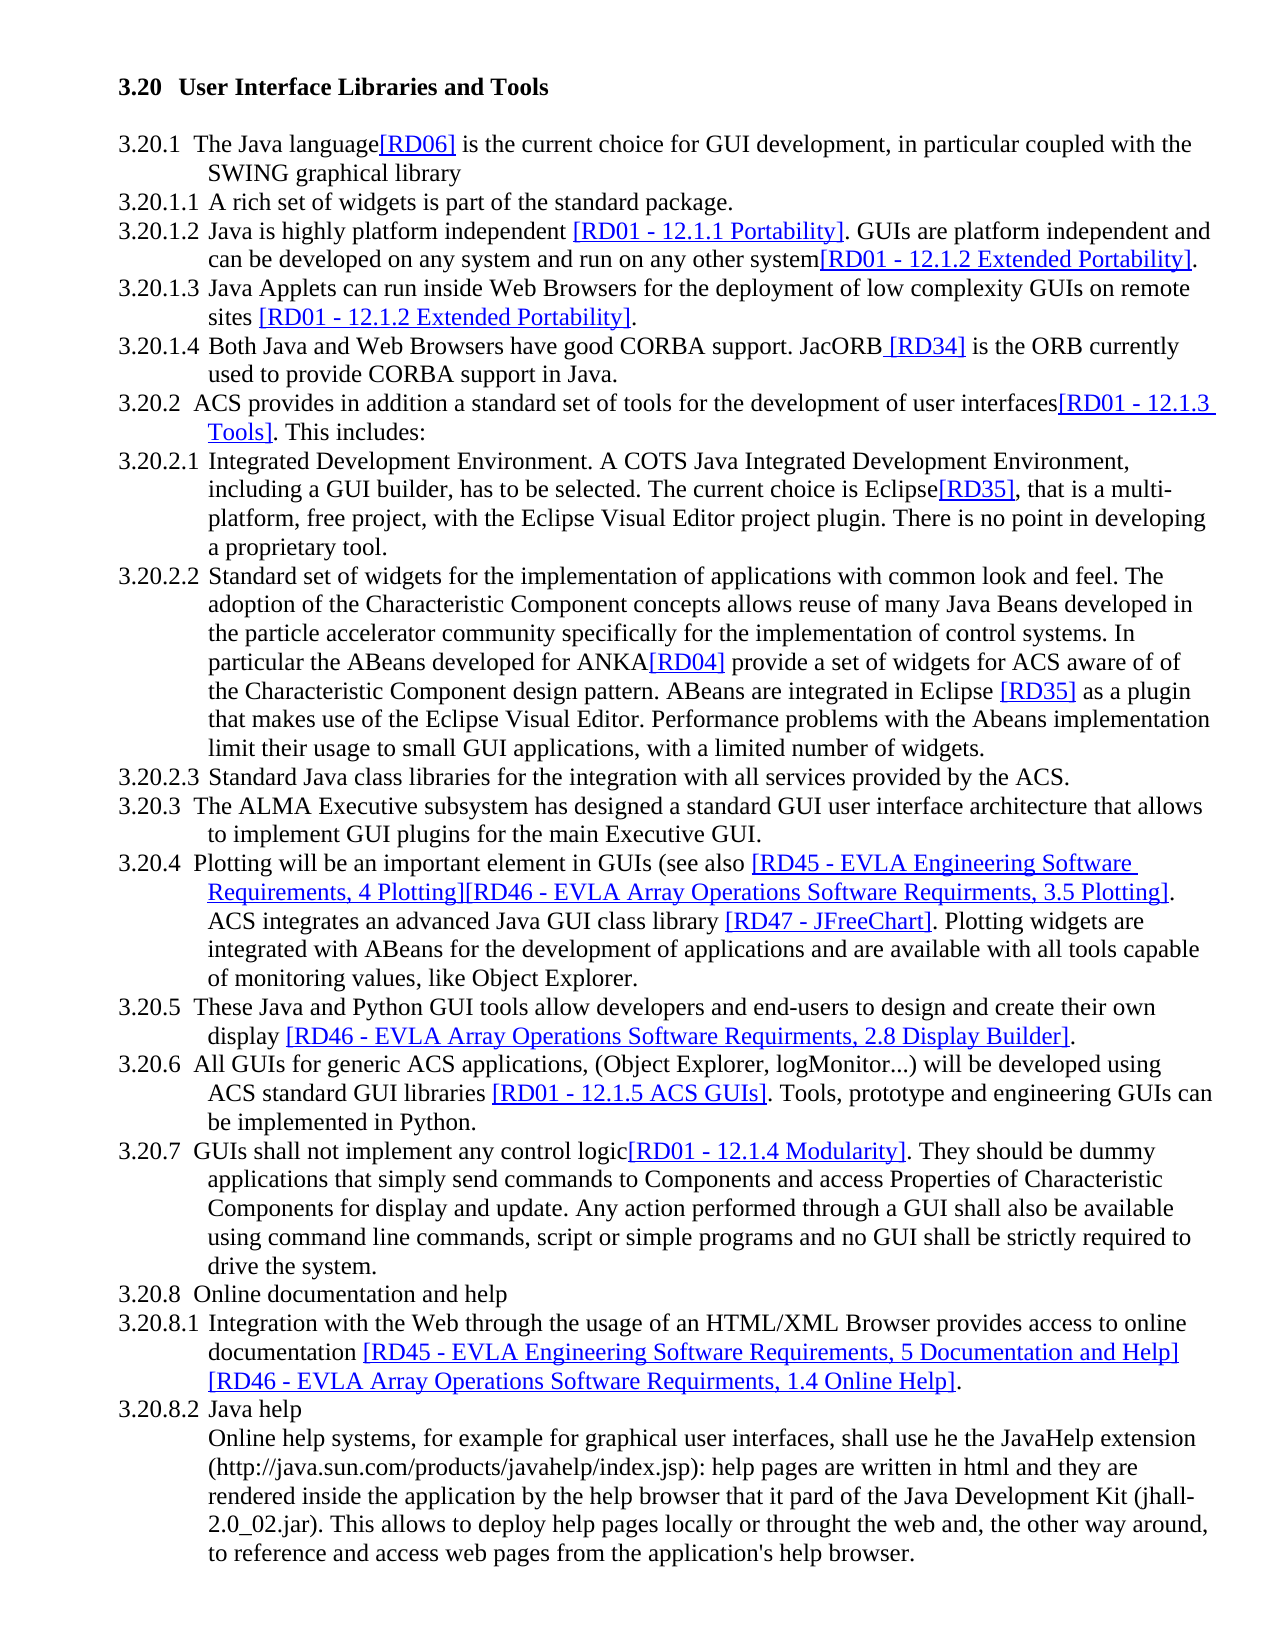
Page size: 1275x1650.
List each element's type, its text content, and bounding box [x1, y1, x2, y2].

subtitle Java help Online help systems, for example for graphical user interfaces, shall use he the JavaHelp extension (http://java.sun.com/products/javahelp/index.jsp): help pages are written in html and they are rendered inside the application by the help browser that it pard of the Java Development Kit (jhall-2.0_02.jar). This allows to deploy help pages locally or throught the web and, the other way around, to reference and access web pages from the application's help browser. [118, 1394, 1216, 1567]
subtitle These Java and Python GUI tools allow developers and end-users to design and create their own display [RD46 - EVLA Array Operations Software Requirments, 2.8 Display Builder]. [118, 992, 1216, 1049]
subtitle Java is highly platform independent [RD01 - 12.1.1 Portability]. GUIs are platform independent and can be developed on any system and run on any other system[RD01 - 12.1.2 Extended Portability]. [118, 216, 1216, 273]
subtitle Online documentation and help [118, 1279, 1216, 1308]
subtitle Standard set of widgets for the implementation of applications with common look and feel. The adoption of the Characteristic Component concepts allows reuse of many Java Beans developed in the particle accelerator community specifically for the implementation of control systems. In particular the ABeans developed for ANKA[RD04] provide a set of widgets for ACS aware of of the Characteristic Component design pattern. ABeans are integrated in Eclipse [RD35] as a plugin that makes use of the Eclipse Visual Editor. Performance problems with the Abeans implementation limit their usage to small GUI applications, with a limited number of widgets. [118, 561, 1216, 762]
subtitle The Java language[RD06] is the current choice for GUI development, in particular coupled with the SWING graphical library [118, 129, 1216, 187]
subtitle A rich set of widgets is part of the standard package. [118, 187, 1216, 216]
subtitle The ALMA Executive subsystem has designed a standard GUI user interface architecture that allows to implement GUI plugins for the main Executive GUI. [118, 791, 1216, 848]
subtitle Integrated Development Environment. A COTS Java Integrated Development Environment, including a GUI builder, has to be selected. The current choice is Eclipse[RD35], that is a multi-platform, free project, with the Eclipse Visual Editor project plugin. There is no point in developing a proprietary tool. [118, 446, 1216, 561]
subtitle Standard Java class libraries for the integration with all services provided by the ACS. [118, 762, 1216, 791]
subtitle Integration with the Web through the usage of an HTML/XML Browser provides access to online documentation [RD45 - EVLA Engineering Software Requirements, 5 Documentation and Help][RD46 - EVLA Array Operations Software Requirments, 1.4 Online Help]. [118, 1308, 1216, 1394]
subtitle Both Java and Web Browsers have good CORBA support. JacORB [RD34] is the ORB currently used to provide CORBA support in Java. [118, 331, 1216, 388]
subtitle Plotting will be an important element in GUIs (see also [RD45 - EVLA Engineering Software Requirements, 4 Plotting][RD46 - EVLA Array Operations Software Requirments, 3.5 Plotting]. ACS integrates an advanced Java GUI class library [RD47 - JFreeChart]. Plotting widgets are integrated with ABeans for the development of applications and are available with all tools capable of monitoring values, like Object Explorer. [118, 848, 1216, 992]
subtitle ACS provides in addition a standard set of tools for the development of user interfaces[RD01 - 12.1.3 Tools]. This includes: [118, 388, 1216, 446]
subtitle Java Applets can run inside Web Browsers for the deployment of low complexity GUIs on remote sites [RD01 - 12.1.2 Extended Portability]. [118, 273, 1216, 331]
subtitle GUIs shall not implement any control logic[RD01 - 12.1.4 Modularity]. They should be dummy applications that simply send commands to Components and access Properties of Characteristic Components for display and update. Any action performed through a GUI shall also be available using command line commands, script or simple programs and no GUI shall be strictly required to drive the system. [118, 1136, 1216, 1279]
subtitle All GUIs for generic ACS applications, (Object Explorer, logMonitor...) will be developed using ACS standard GUI libraries [RD01 - 12.1.5 ACS GUIs]. Tools, prototype and engineering GUIs can be implemented in Python. [118, 1049, 1216, 1136]
subtitle User Interface Libraries and Tools [118, 72, 1216, 100]
